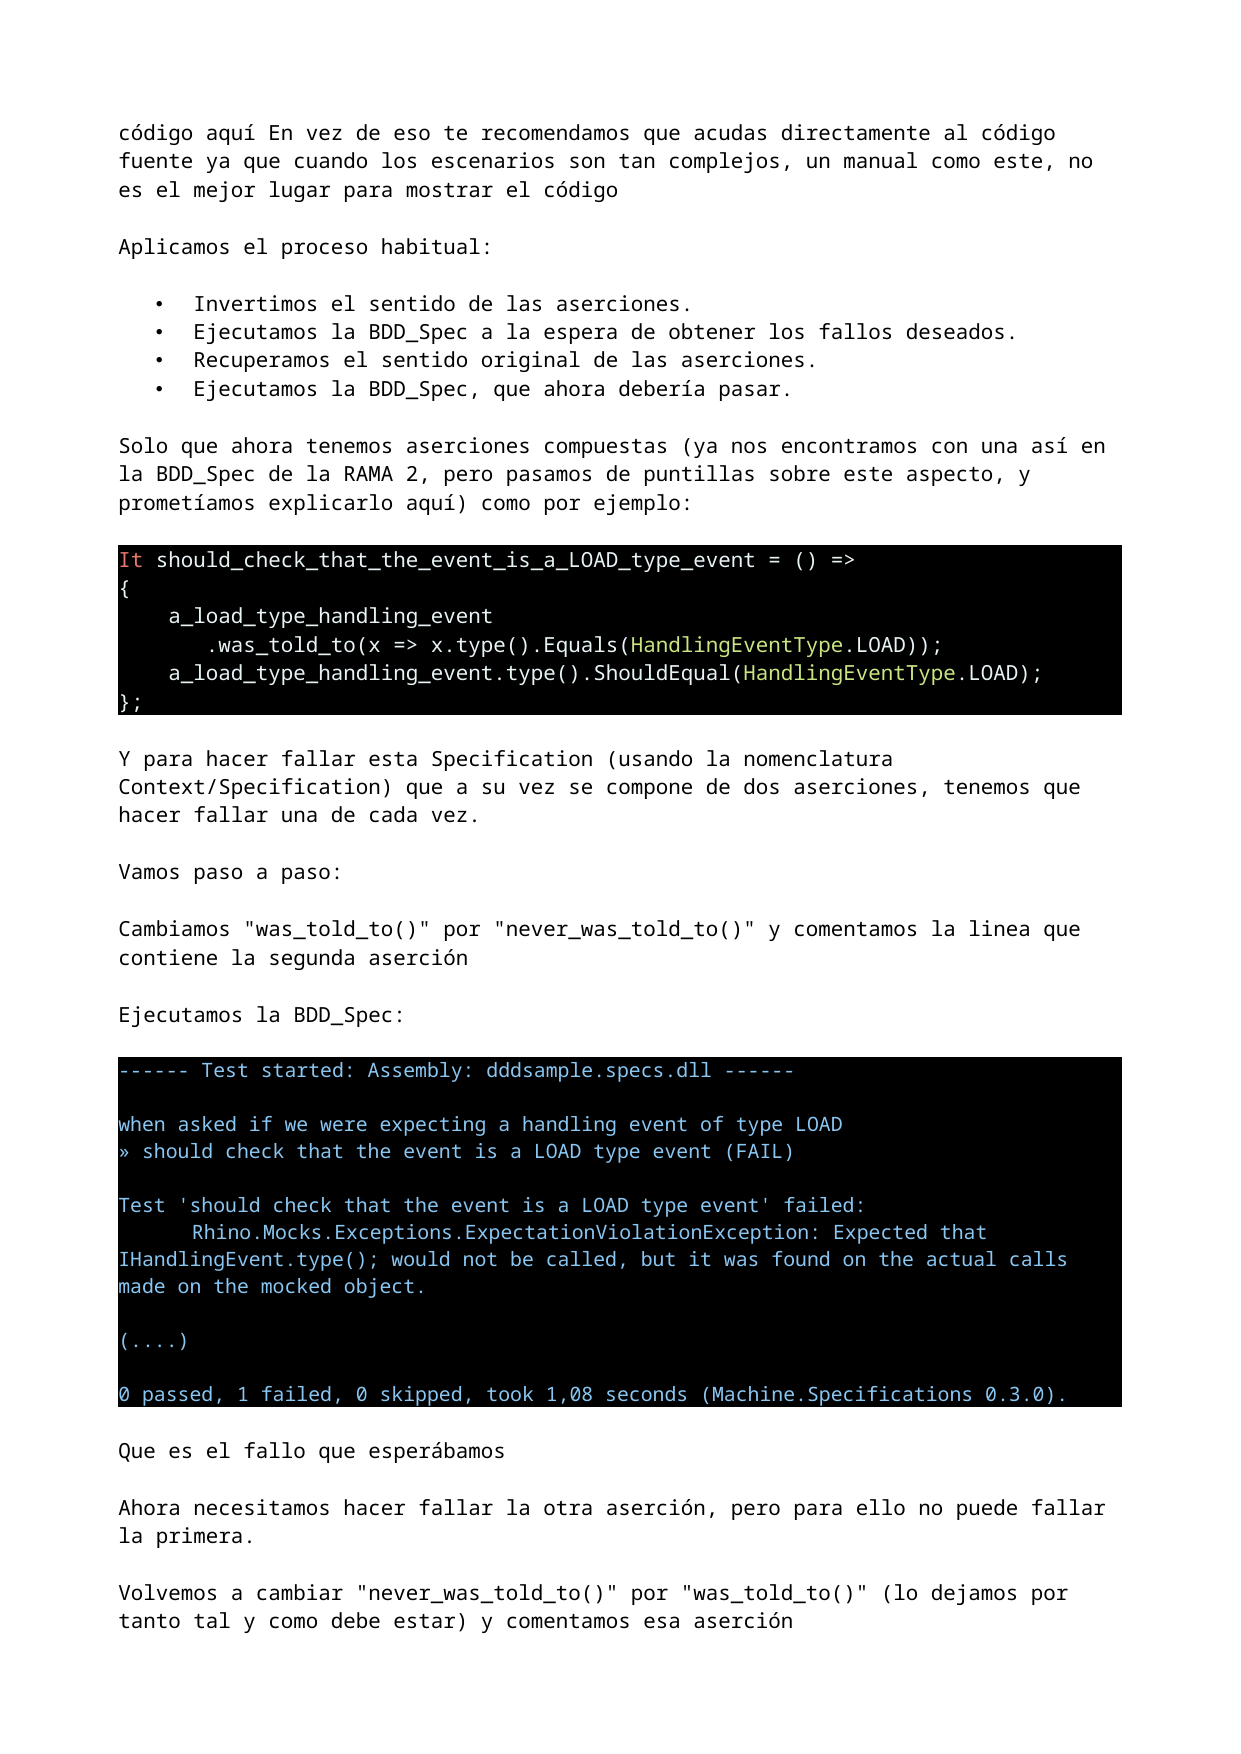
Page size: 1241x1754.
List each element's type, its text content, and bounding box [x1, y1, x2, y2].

text a_load_type_handling_event.type().ShouldEqual(HandlingEventType.LOAD); [118, 658, 1122, 687]
list Invertimos el sentido de las aserciones. [156, 289, 1122, 317]
text código aquí En vez de eso te recomendamos que acudas directamente al código fuente ya que cuando los escenarios son tan complejos, un manual como este, no es el mejor lugar para mostrar el código [118, 118, 1122, 203]
text Rhino.Mocks.Exceptions.ExpectationViolationException: Expected that IHandlingEvent.type(); would not be called, but it was found on the actual calls made on the mocked object. [118, 1218, 1122, 1299]
text Solo que ahora tenemos aserciones compuestas (ya nos encontramos con una así en la BDD_Spec de la RAMA 2, pero pasamos de puntillas sobre este aspecto, y prometíamos explicarlo aquí) como por ejemplo: [118, 431, 1122, 516]
list Ejecutamos la BDD_Spec, que ahora debería pasar. [156, 374, 1122, 402]
list Recuperamos el sentido original de las aserciones. [156, 346, 1122, 374]
text }; [118, 687, 1122, 715]
text It should_check_that_the_event_is_a_LOAD_type_event = () => [118, 545, 1122, 573]
text when asked if we were expecting a handling event of type LOAD [118, 1111, 1122, 1137]
text Aplicamos el proceso habitual: [118, 232, 1122, 260]
text 0 passed, 1 failed, 0 skipped, took 1,08 seconds (Machine.Specifications 0.3.0). [118, 1380, 1122, 1407]
text » should check that the event is a LOAD type event (FAIL) [118, 1137, 1122, 1164]
text Ahora necesitamos hacer fallar la otra aserción, pero para ello no puede fallar la primera. [118, 1493, 1122, 1549]
text .was_told_to(x => x.type().Equals(HandlingEventType.LOAD)); [118, 630, 1122, 658]
text Ejecutamos la BDD_Spec: [118, 1000, 1122, 1028]
text (....) [118, 1326, 1122, 1353]
text Volvemos a cambiar "never_was_told_to()" por "was_told_to()" (lo dejamos por tanto tal y como debe estar) y comentamos esa aserción [118, 1578, 1122, 1635]
text { [118, 573, 1122, 602]
text Que es el fallo que esperábamos [118, 1436, 1122, 1464]
text Cambiamos "was_told_to()" por "never_was_told_to()" y comentamos la linea que contiene la segunda aserción [118, 914, 1122, 971]
text Vamos paso a paso: [118, 857, 1122, 886]
text a_load_type_handling_event [118, 602, 1122, 630]
text ------ Test started: Assembly: dddsample.specs.dll ------ [118, 1057, 1122, 1083]
text Test 'should check that the event is a LOAD type event' failed: [118, 1191, 1122, 1218]
text Y para hacer fallar esta Specification (usando la nomenclatura Context/Specification) que a su vez se compone de dos aserciones, tenemos que hacer fallar una de cada vez. [118, 744, 1122, 829]
list Ejecutamos la BDD_Spec a la espera de obtener los fallos deseados. [156, 317, 1122, 346]
